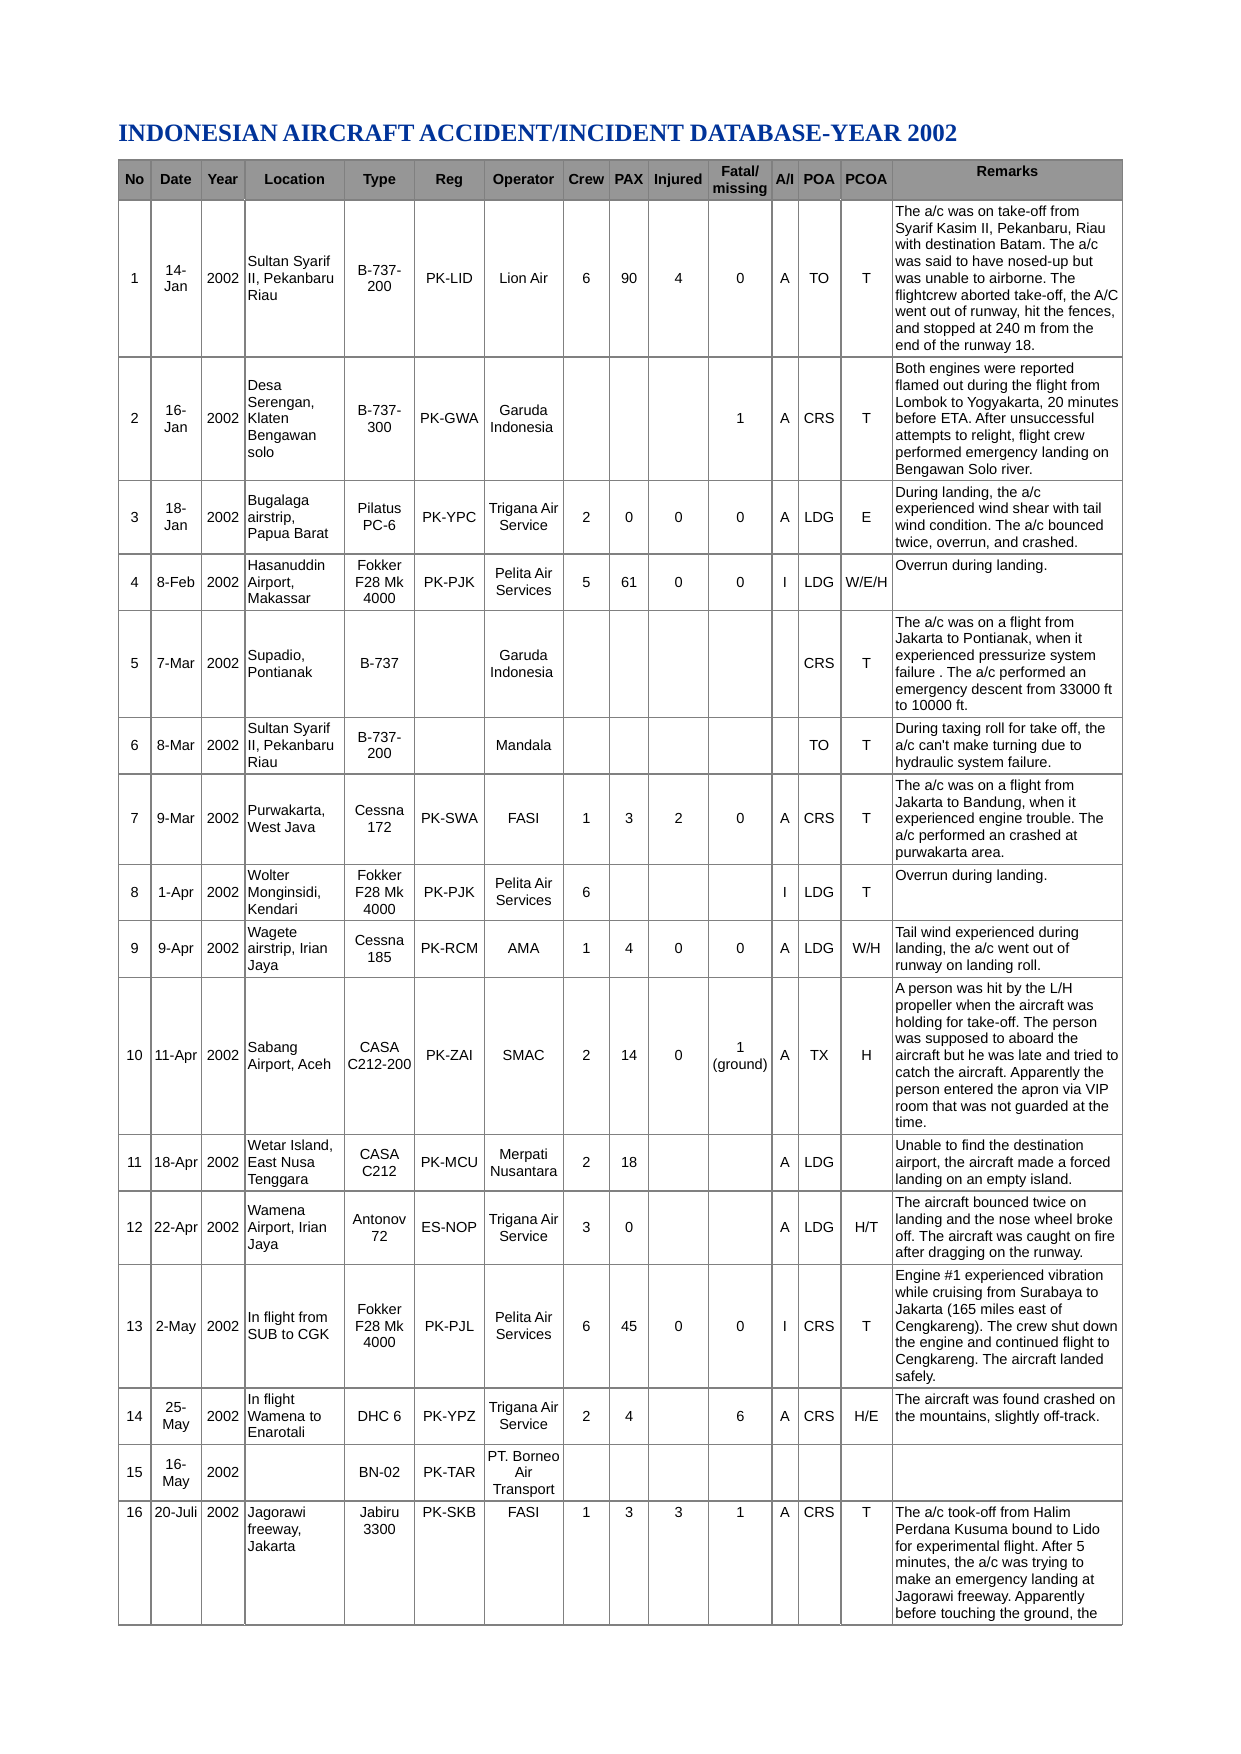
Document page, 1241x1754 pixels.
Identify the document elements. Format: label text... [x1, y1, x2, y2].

table_cell Jabiru 3300 [345, 1502, 414, 1624]
table_cell Overrun during landing. [893, 555, 1122, 610]
table_cell [415, 718, 484, 773]
table_cell Pelita Air Services [485, 1265, 563, 1387]
table_cell PK-SWA [415, 775, 484, 863]
table_cell 2 [564, 978, 609, 1134]
table_cell [893, 1445, 1122, 1500]
table_cell Mandala [485, 718, 563, 773]
table_cell B-737 [345, 611, 414, 717]
table_header A/I [773, 161, 798, 199]
table_cell H [842, 978, 892, 1134]
table_cell 0 [709, 481, 771, 553]
table_cell 1 (ground) [709, 978, 771, 1134]
table_cell 2002 [202, 611, 244, 717]
table_cell 6 [564, 201, 609, 356]
table_cell [610, 611, 648, 717]
table_cell 2002 [202, 481, 244, 553]
table_cell T [842, 201, 892, 356]
table_cell 25-May [152, 1389, 201, 1444]
table_cell PK-ZAI [415, 978, 484, 1134]
table_cell [649, 718, 708, 773]
table_cell 7-Mar [152, 611, 201, 717]
table_cell Pelita Air Services [485, 555, 563, 610]
table_cell I [773, 555, 798, 610]
table_cell W/H [842, 921, 892, 977]
table_header POA [799, 161, 840, 199]
table_cell 9 [119, 921, 150, 977]
table_cell CRS [799, 358, 840, 480]
table_cell Sabang Airport, Aceh [246, 978, 344, 1134]
table_cell 3 [610, 1502, 648, 1624]
table_cell Cessna 185 [345, 921, 414, 977]
table_cell T [842, 718, 892, 773]
table_cell 16-Jan [152, 358, 201, 480]
table_cell Wolter Monginsidi, Kendari [246, 865, 344, 920]
table_cell A [773, 358, 798, 480]
table_cell Sultan Syarif II, Pekanbaru Riau [246, 718, 344, 773]
table_cell Supadio, Pontianak [246, 611, 344, 717]
table_cell 0 [709, 555, 771, 610]
table_cell 18-Jan [152, 481, 201, 553]
table_cell PK-SKB [415, 1502, 484, 1624]
table_cell Wetar Island, East Nusa Tenggara [246, 1135, 344, 1190]
table_cell E [842, 481, 892, 553]
table_cell BN-02 [345, 1445, 414, 1500]
table_cell Overrun during landing. [893, 865, 1122, 920]
table_cell 1-Apr [152, 865, 201, 920]
table_cell [709, 1445, 771, 1500]
table_header Fatal/ missing [709, 161, 771, 199]
table_cell PT. Borneo Air Transport [485, 1445, 563, 1500]
table_cell 4 [610, 921, 648, 977]
table_cell 5 [119, 611, 150, 717]
table_cell 16-May [152, 1445, 201, 1500]
table_cell 2-May [152, 1265, 201, 1387]
table_cell The aircraft was found crashed on the mountains, slightly off-track. [893, 1389, 1122, 1444]
table_cell In flight Wamena to Enarotali [246, 1389, 344, 1444]
table_cell B-737-200 [345, 718, 414, 773]
table_cell PK-RCM [415, 921, 484, 977]
table_cell Desa Serengan, Klaten Bengawan solo [246, 358, 344, 480]
table_cell 2002 [202, 1389, 244, 1444]
table_cell [564, 1445, 609, 1500]
table_cell The a/c was on a flight from Jakarta to Bandung, when it experienced engine trouble. The a/c performed an crashed at purwakarta area. [893, 775, 1122, 863]
table_cell FASI [485, 775, 563, 863]
table_cell Garuda Indonesia [485, 611, 563, 717]
table_cell Bugalaga airstrip, Papua Barat [246, 481, 344, 553]
table_header Operator [485, 161, 563, 199]
table_cell During landing, the a/c experienced wind shear with tail wind condition. The a/c bounced twice, overrun, and crashed. [893, 481, 1122, 553]
table_cell 1 [709, 358, 771, 480]
table_cell Engine #1 experienced vibration while cruising from Surabaya to Jakarta (165 miles east of Cengkareng). The crew shut down the engine and continued flight to Cengkareng. The aircraft landed safely. [893, 1265, 1122, 1387]
table_cell Pilatus PC-6 [345, 481, 414, 553]
table_cell 8-Feb [152, 555, 201, 610]
table_cell Fokker F28 Mk 4000 [345, 1265, 414, 1387]
table_cell The a/c took-off from Halim Perdana Kusuma bound to Lido for experimental flight. After 5 minutes, the a/c was trying to make an emergency landing at Jagorawi freeway. Apparently before touching the ground, the [893, 1502, 1122, 1624]
table_cell 1 [564, 921, 609, 977]
table_cell B-737-200 [345, 201, 414, 356]
table_cell DHC 6 [345, 1389, 414, 1444]
table_cell CRS [799, 1502, 840, 1624]
table_cell 5 [564, 555, 609, 610]
table_cell 9-Apr [152, 921, 201, 977]
table_cell 61 [610, 555, 648, 610]
table_cell [842, 1135, 892, 1190]
table_cell 0 [709, 921, 771, 977]
table_cell 9-Mar [152, 775, 201, 863]
table_cell AMA [485, 921, 563, 977]
table_cell CRS [799, 1265, 840, 1387]
table_cell A [773, 978, 798, 1134]
table_cell PK-PJK [415, 555, 484, 610]
table_cell CRS [799, 611, 840, 717]
table_cell [564, 611, 609, 717]
table_cell 2 [564, 1135, 609, 1190]
table_cell 16 [119, 1502, 150, 1624]
table_cell 4 [649, 201, 708, 356]
table_cell 2002 [202, 1192, 244, 1264]
table_cell 1 [564, 775, 609, 863]
table_cell T [842, 358, 892, 480]
table_cell 0 [709, 1265, 771, 1387]
table_cell [709, 865, 771, 920]
table_cell PK-LID [415, 201, 484, 356]
text INDONESIAN AIRCRAFT ACCIDENT/INCIDENT DATABASE-YEAR 2002 [118, 118, 1122, 147]
table_cell 14 [119, 1389, 150, 1444]
table_cell [773, 611, 798, 717]
table_cell 90 [610, 201, 648, 356]
table_cell A [773, 1502, 798, 1624]
table_cell 14-Jan [152, 201, 201, 356]
table_cell Unable to find the destination airport, the aircraft made a forced landing on an empty island. [893, 1135, 1122, 1190]
table_cell Pelita Air Services [485, 865, 563, 920]
table_cell TX [799, 978, 840, 1134]
table_header PAX [610, 161, 648, 199]
table_cell 10 [119, 978, 150, 1134]
table_header Year [202, 161, 244, 199]
table_cell 45 [610, 1265, 648, 1387]
table_cell 0 [709, 775, 771, 863]
table_cell T [842, 1502, 892, 1624]
table_cell Antonov 72 [345, 1192, 414, 1264]
table_cell 4 [119, 555, 150, 610]
table_cell 2 [649, 775, 708, 863]
table_cell Trigana Air Service [485, 1192, 563, 1264]
table_cell 2002 [202, 1265, 244, 1387]
table_cell 6 [709, 1389, 771, 1444]
table_cell H/T [842, 1192, 892, 1264]
table_cell Merpati Nusantara [485, 1135, 563, 1190]
table_cell PK-YPZ [415, 1389, 484, 1444]
table_cell A [773, 775, 798, 863]
table_cell 0 [649, 555, 708, 610]
table_cell [610, 358, 648, 480]
table_cell 2002 [202, 201, 244, 356]
table_cell 18-Apr [152, 1135, 201, 1190]
table_cell ES-NOP [415, 1192, 484, 1264]
table_header Type [345, 161, 414, 199]
table_cell PK-MCU [415, 1135, 484, 1190]
table_cell A [773, 1192, 798, 1264]
table_cell 11 [119, 1135, 150, 1190]
table_cell The a/c was on a flight from Jakarta to Pontianak, when it experienced pressurize system failure . The a/c performed an emergency descent from 33000 ft to 10000 ft. [893, 611, 1122, 717]
table_cell 2002 [202, 775, 244, 863]
table_cell 2002 [202, 555, 244, 610]
table_header PCOA [842, 161, 892, 199]
table_cell 0 [709, 201, 771, 356]
table_cell [564, 718, 609, 773]
table_cell [564, 358, 609, 480]
table_cell [649, 611, 708, 717]
table_cell 6 [119, 718, 150, 773]
table_cell [649, 865, 708, 920]
table_cell 1 [564, 1502, 609, 1624]
table_cell 13 [119, 1265, 150, 1387]
table_cell [649, 358, 708, 480]
table_cell A [773, 921, 798, 977]
table_cell TO [799, 201, 840, 356]
table_cell 2002 [202, 978, 244, 1134]
table_cell 8 [119, 865, 150, 920]
table_cell 12 [119, 1192, 150, 1264]
table_cell 2002 [202, 718, 244, 773]
table_cell 0 [610, 481, 648, 553]
table_cell 2002 [202, 1135, 244, 1190]
table_cell [610, 1445, 648, 1500]
table_cell [649, 1192, 708, 1264]
table_cell [709, 611, 771, 717]
table_cell LDG [799, 555, 840, 610]
table_cell Garuda Indonesia [485, 358, 563, 480]
table_cell Trigana Air Service [485, 1389, 563, 1444]
table_cell [610, 865, 648, 920]
table_header No [119, 161, 150, 199]
table_cell 11-Apr [152, 978, 201, 1134]
table_cell [246, 1445, 344, 1500]
table_cell 0 [610, 1192, 648, 1264]
table_cell [709, 718, 771, 773]
table_header Reg [415, 161, 484, 199]
table_cell CASA C212-200 [345, 978, 414, 1134]
table_cell 6 [564, 865, 609, 920]
table_cell 3 [649, 1502, 708, 1624]
table_cell I [773, 865, 798, 920]
table_cell During taxing roll for take off, the a/c can't make turning due to hydraulic system failure. [893, 718, 1122, 773]
table_cell 7 [119, 775, 150, 863]
table_cell Sultan Syarif II, Pekanbaru Riau [246, 201, 344, 356]
table_cell T [842, 1265, 892, 1387]
table_cell 1 [119, 201, 150, 356]
table_cell 3 [564, 1192, 609, 1264]
table_cell 8-Mar [152, 718, 201, 773]
table_cell 2 [119, 358, 150, 480]
table_cell Cessna 172 [345, 775, 414, 863]
table_cell A [773, 1389, 798, 1444]
table_cell Tail wind experienced during landing, the a/c went out of runway on landing roll. [893, 921, 1122, 977]
table_cell 2 [564, 1389, 609, 1444]
table_cell [773, 718, 798, 773]
table_cell Lion Air [485, 201, 563, 356]
table_cell 2002 [202, 921, 244, 977]
table_cell 0 [649, 978, 708, 1134]
table_cell [610, 718, 648, 773]
table_cell CRS [799, 775, 840, 863]
table_cell The a/c was on take-off from Syarif Kasim II, Pekanbaru, Riau with destination Batam. The a/c was said to have nosed-up but was unable to airborne. The flightcrew aborted take-off, the A/C went out of runway, hit the fences, and stopped at 240 m from the end of the runway 18. [893, 201, 1122, 356]
table_cell [415, 611, 484, 717]
table_cell LDG [799, 865, 840, 920]
table_cell Wagete airstrip, Irian Jaya [246, 921, 344, 977]
table_cell [799, 1445, 840, 1500]
table_header Crew [564, 161, 609, 199]
table_cell [649, 1135, 708, 1190]
table_cell TO [799, 718, 840, 773]
table_cell SMAC [485, 978, 563, 1134]
table_cell 0 [649, 1265, 708, 1387]
table_cell LDG [799, 1135, 840, 1190]
table_header Location [246, 161, 344, 199]
table_cell 3 [610, 775, 648, 863]
table_cell I [773, 1265, 798, 1387]
table_cell Jagorawi freeway, Jakarta [246, 1502, 344, 1624]
table_cell [773, 1445, 798, 1500]
table_cell PK-GWA [415, 358, 484, 480]
table_cell Both engines were reported flamed out during the flight from Lombok to Yogyakarta, 20 minutes before ETA. After unsuccessful attempts to relight, flight crew performed emergency landing on Bengawan Solo river. [893, 358, 1122, 480]
table_cell Fokker F28 Mk 4000 [345, 865, 414, 920]
table_cell CASA C212 [345, 1135, 414, 1190]
table_cell A [773, 481, 798, 553]
table_cell FASI [485, 1502, 563, 1624]
table_cell A [773, 1135, 798, 1190]
table_cell [842, 1445, 892, 1500]
table_cell CRS [799, 1389, 840, 1444]
table_cell LDG [799, 481, 840, 553]
table_cell 4 [610, 1389, 648, 1444]
table_cell Trigana Air Service [485, 481, 563, 553]
table_cell 0 [649, 481, 708, 553]
table_cell PK-PJK [415, 865, 484, 920]
table_cell [709, 1192, 771, 1264]
table_cell PK-PJL [415, 1265, 484, 1387]
table_cell 14 [610, 978, 648, 1134]
table_cell 2002 [202, 358, 244, 480]
table_cell T [842, 611, 892, 717]
table_cell B-737-300 [345, 358, 414, 480]
table_cell 2002 [202, 1445, 244, 1500]
table_cell 2 [564, 481, 609, 553]
table_cell W/E/H [842, 555, 892, 610]
table_cell 6 [564, 1265, 609, 1387]
table_cell Purwakarta, West Java [246, 775, 344, 863]
table_cell PK-YPC [415, 481, 484, 553]
table_cell 1 [709, 1502, 771, 1624]
table_cell 18 [610, 1135, 648, 1190]
table_cell [649, 1389, 708, 1444]
table_cell Hasanuddin Airport, Makassar [246, 555, 344, 610]
table_cell H/E [842, 1389, 892, 1444]
table_cell 2002 [202, 1502, 244, 1624]
table_cell PK-TAR [415, 1445, 484, 1500]
table_cell In flight from SUB to CGK [246, 1265, 344, 1387]
table_cell 2002 [202, 865, 244, 920]
table_cell [709, 1135, 771, 1190]
table_cell 22-Apr [152, 1192, 201, 1264]
table_cell A person was hit by the L/H propeller when the aircraft was holding for take-off. The person was supposed to aboard the aircraft but he was late and tried to catch the aircraft. Apparently the person entered the apron via VIP room that was not guarded at the time. [893, 978, 1122, 1134]
table_header Injured [649, 161, 708, 199]
table_cell T [842, 775, 892, 863]
table_cell 0 [649, 921, 708, 977]
table_cell LDG [799, 921, 840, 977]
table_cell The aircraft bounced twice on landing and the nose wheel broke off. The aircraft was caught on fire after dragging on the runway. [893, 1192, 1122, 1264]
table_header Date [152, 161, 201, 199]
table_cell 15 [119, 1445, 150, 1500]
table_cell 3 [119, 481, 150, 553]
table_cell Wamena Airport, Irian Jaya [246, 1192, 344, 1264]
table_cell Fokker F28 Mk 4000 [345, 555, 414, 610]
table_cell [649, 1445, 708, 1500]
table_cell T [842, 865, 892, 920]
table_cell LDG [799, 1192, 840, 1264]
table_header Remarks [893, 161, 1122, 199]
table_cell 20-Juli [152, 1502, 201, 1624]
table_cell A [773, 201, 798, 356]
